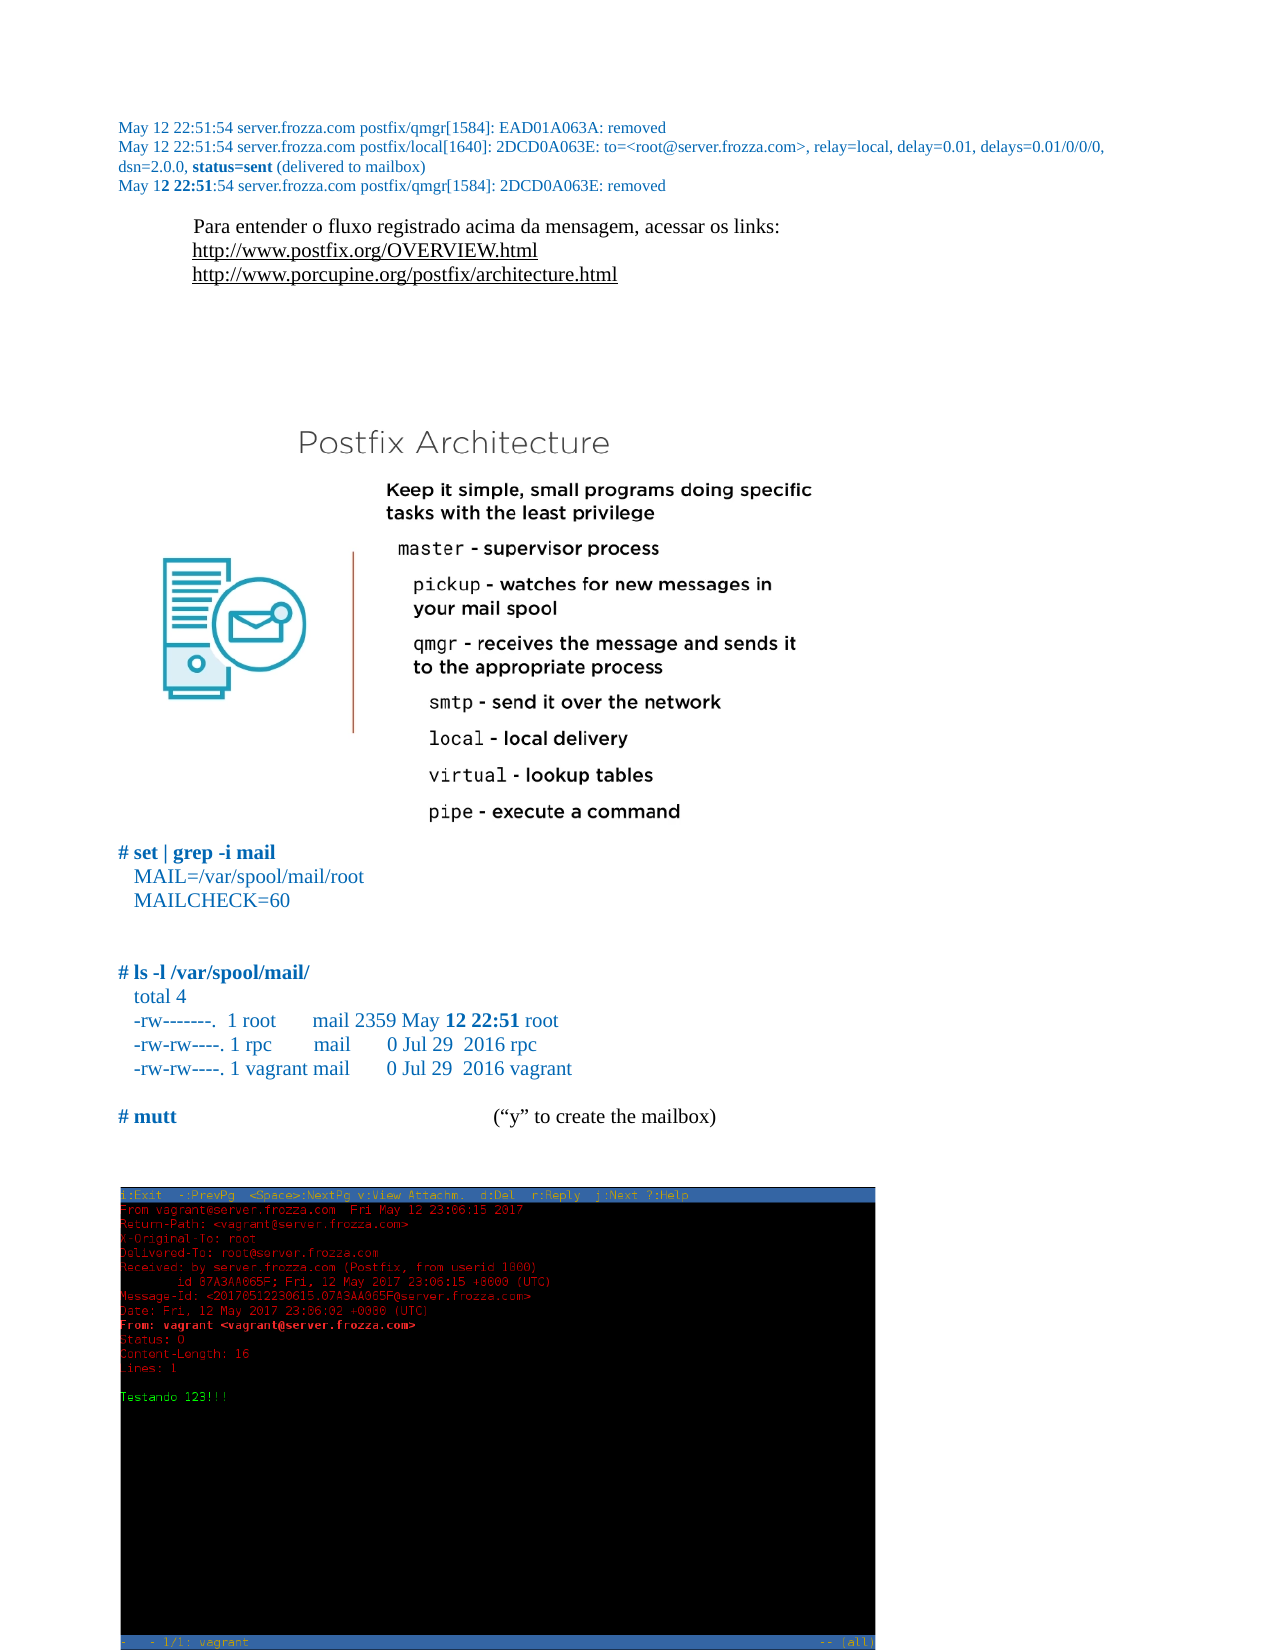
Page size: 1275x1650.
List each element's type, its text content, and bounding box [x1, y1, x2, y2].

text Para entender o fluxo registrado acima da mensagem, acessar os links: [118, 214, 1157, 238]
text total 4 [118, 984, 1157, 1008]
text -rw-rw----. 1 vagrant mail 0 Jul 29 2016 vagrant [118, 1056, 1157, 1080]
text # mutt (“y” to create the mailbox) [118, 1104, 1157, 1128]
text -rw-rw----. 1 rpc mail 0 Jul 29 2016 rpc [118, 1032, 1157, 1056]
text MAILCHECK=60 [118, 888, 1157, 912]
text http://www.postfix.org/OVERVIEW.html [192, 238, 1157, 262]
text http://www.porcupine.org/postfix/architecture.html [192, 262, 1157, 286]
picture [131, 418, 829, 830]
text May 12 22:51:54 server.frozza.com postfix/qmgr[1584]: 2DCD0A063E: removed [118, 176, 1157, 195]
text May 12 22:51:54 server.frozza.com postfix/qmgr[1584]: EAD01A063A: removed [118, 118, 1157, 137]
text # set | grep -i mail [118, 839, 1157, 864]
text MAIL=/var/spool/mail/root [118, 864, 1157, 888]
text -rw-------. 1 root mail 2359 May 12 22:51 root [118, 1008, 1157, 1032]
text May 12 22:51:54 server.frozza.com postfix/local[1640]: 2DCD0A063E: to=<root@server.frozza.com>, relay=local, delay=0.01, delays=0.01/0/0/0, dsn=2.0.0, status=sent (delivered to mailbox) [118, 137, 1157, 176]
text # ls -l /var/spool/mail/ [118, 960, 1157, 984]
picture [120, 1187, 876, 1650]
